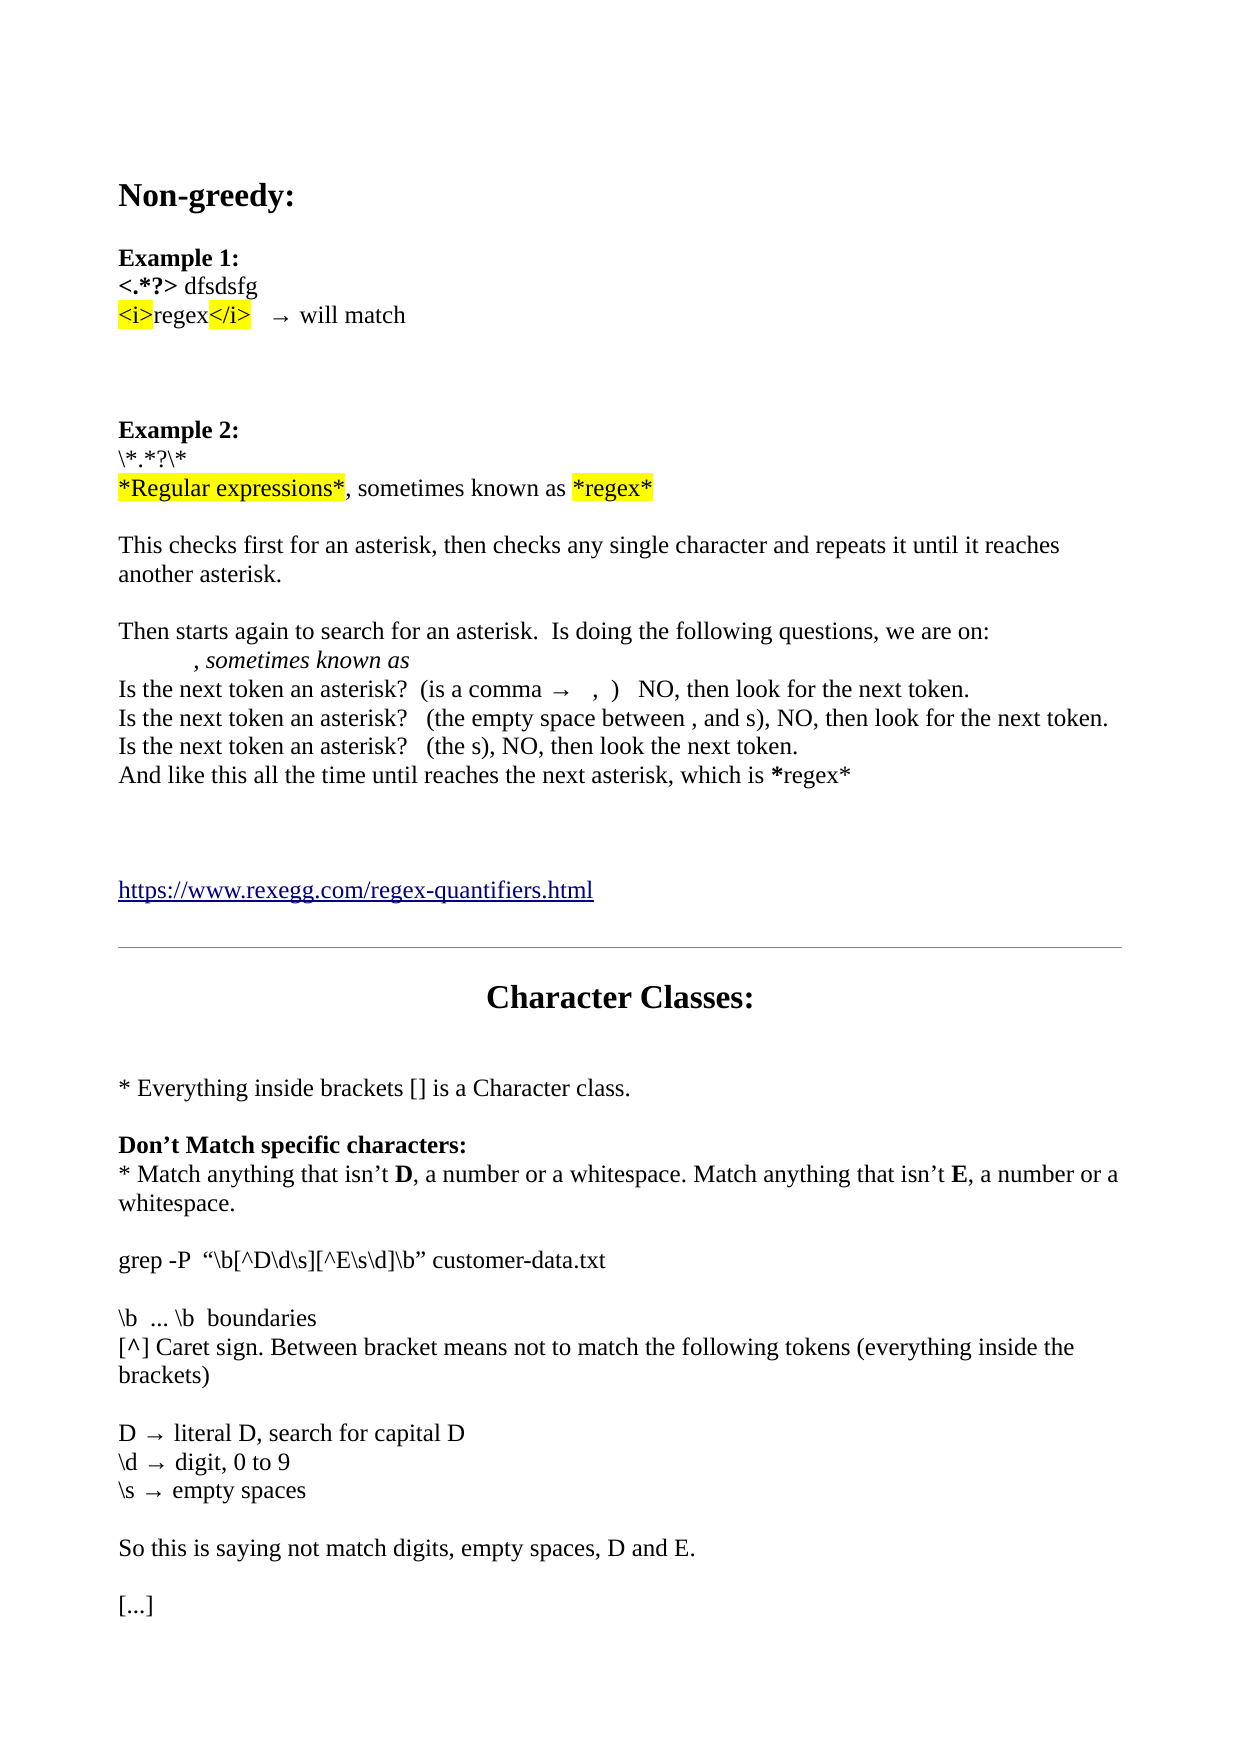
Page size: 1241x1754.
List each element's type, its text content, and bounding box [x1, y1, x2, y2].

text https://www.rexegg.com/regex-quantifiers.html [118, 875, 1122, 904]
text [^] Caret sign. Between bracket means not to match the following tokens (everything inside the brackets) [118, 1332, 1122, 1389]
text * Everything inside brackets [] is a Character class. [118, 1073, 1122, 1102]
text \d → digit, 0 to 9 [118, 1447, 1122, 1475]
text <.*?> dfsdsfg [118, 271, 1122, 300]
text Non-greedy: [118, 176, 1122, 214]
text [...] [118, 1590, 1122, 1619]
text Then starts again to search for an asterisk. Is doing the following questions, we are on: [118, 616, 1122, 645]
text *Regular expressions*, sometimes known as *regex* [118, 473, 1122, 501]
text , sometimes known as [118, 645, 1122, 674]
text \*.*?\* [118, 444, 1122, 473]
text And like this all the time until reaches the next asterisk, which is *regex* [118, 760, 1122, 789]
text Is the next token an asterisk? (is a comma → , ) NO, then look for the next token. [118, 674, 1122, 703]
text Is the next token an asterisk? (the empty space between , and s), NO, then look for the next token. [118, 703, 1122, 731]
text * Match anything that isn’t D, a number or a whitespace. Match anything that isn’t E, a number or a whitespace. [118, 1159, 1122, 1217]
text Character Classes: [118, 977, 1122, 1015]
text Example 2: [118, 415, 1122, 444]
text D → literal D, search for capital D [118, 1418, 1122, 1447]
text <i>regex</i> → will match [118, 300, 1122, 329]
text \b ... \b boundaries [118, 1303, 1122, 1332]
text Is the next token an asterisk? (the s), NO, then look the next token. [118, 731, 1122, 760]
text Example 1: [118, 243, 1122, 271]
text So this is saying not match digits, empty spaces, D and E. [118, 1533, 1122, 1562]
text \s → empty spaces [118, 1475, 1122, 1504]
text This checks first for an asterisk, then checks any single character and repeats it until it reaches another asterisk. [118, 530, 1122, 588]
text Don’t Match specific characters: [118, 1130, 1122, 1159]
text grep -P “\b[^D\d\s][^E\s\d]\b” customer-data.txt [118, 1245, 1122, 1274]
